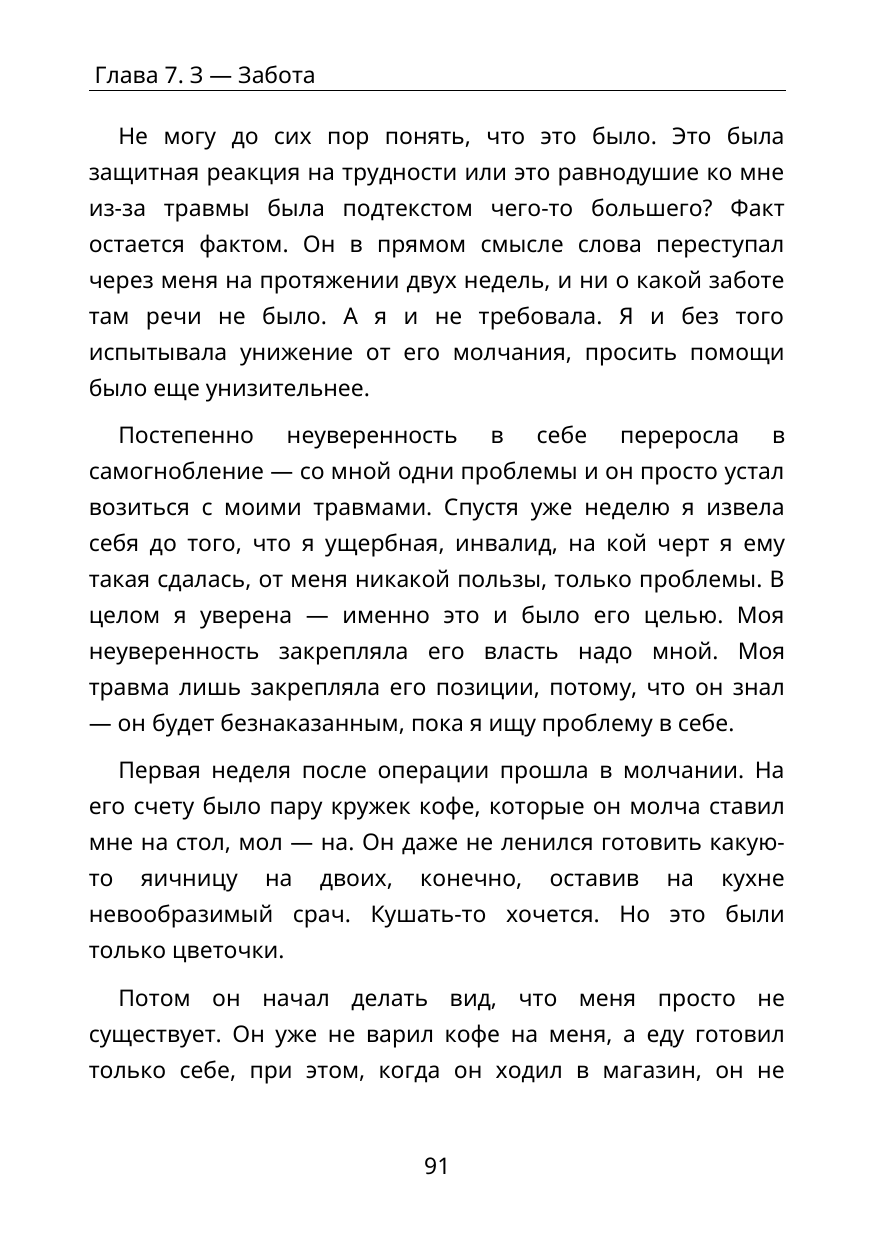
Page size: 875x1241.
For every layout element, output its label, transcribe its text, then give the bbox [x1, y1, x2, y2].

text Не могу до сих пор понять, что это было. Это была защитная реакция на трудности или это равнодушие ко мне из-за травмы была подтекстом чего-то большего? Факт остается фактом. Он в прямом смысле слова переступал через меня на протяжении двух недель, и ни о какой заботе там речи не было. А я и не требовала. Я и без того испытывала унижение от его молчания, просить помощи было еще унизительнее. [88, 120, 786, 403]
text Первая неделя после операции прошла в молчании. На его счету было пару кружек кофе, которые он молча ставил мне на стол, мол — на. Он даже не ленился готовить какую-то яичницу на двоих, конечно, оставив на кухне невообразимый срач. Кушать-то хочется. Но это были только цветочки. [88, 754, 786, 965]
text Потом он начал делать вид, что меня просто не существует. Он уже не варил кофе на меня, а еду готовил только себе, при этом, когда он ходил в магазин, он не [88, 982, 786, 1085]
text Постепенно неуверенность в себе переросла в самогнобление — со мной одни проблемы и он просто устал возиться с моими травмами. Спустя уже неделю я извела себя до того, что я ущербная, инвалид, на кой черт я ему такая сдалась, от меня никакой пользы, только проблемы. В целом я уверена — именно это и было его целью. Моя неуверенность закрепляла его власть надо мной. Моя травма лишь закрепляла его позиции, потому, что он знал — он будет безнаказанным, пока я ищу проблему в себе. [88, 419, 786, 738]
